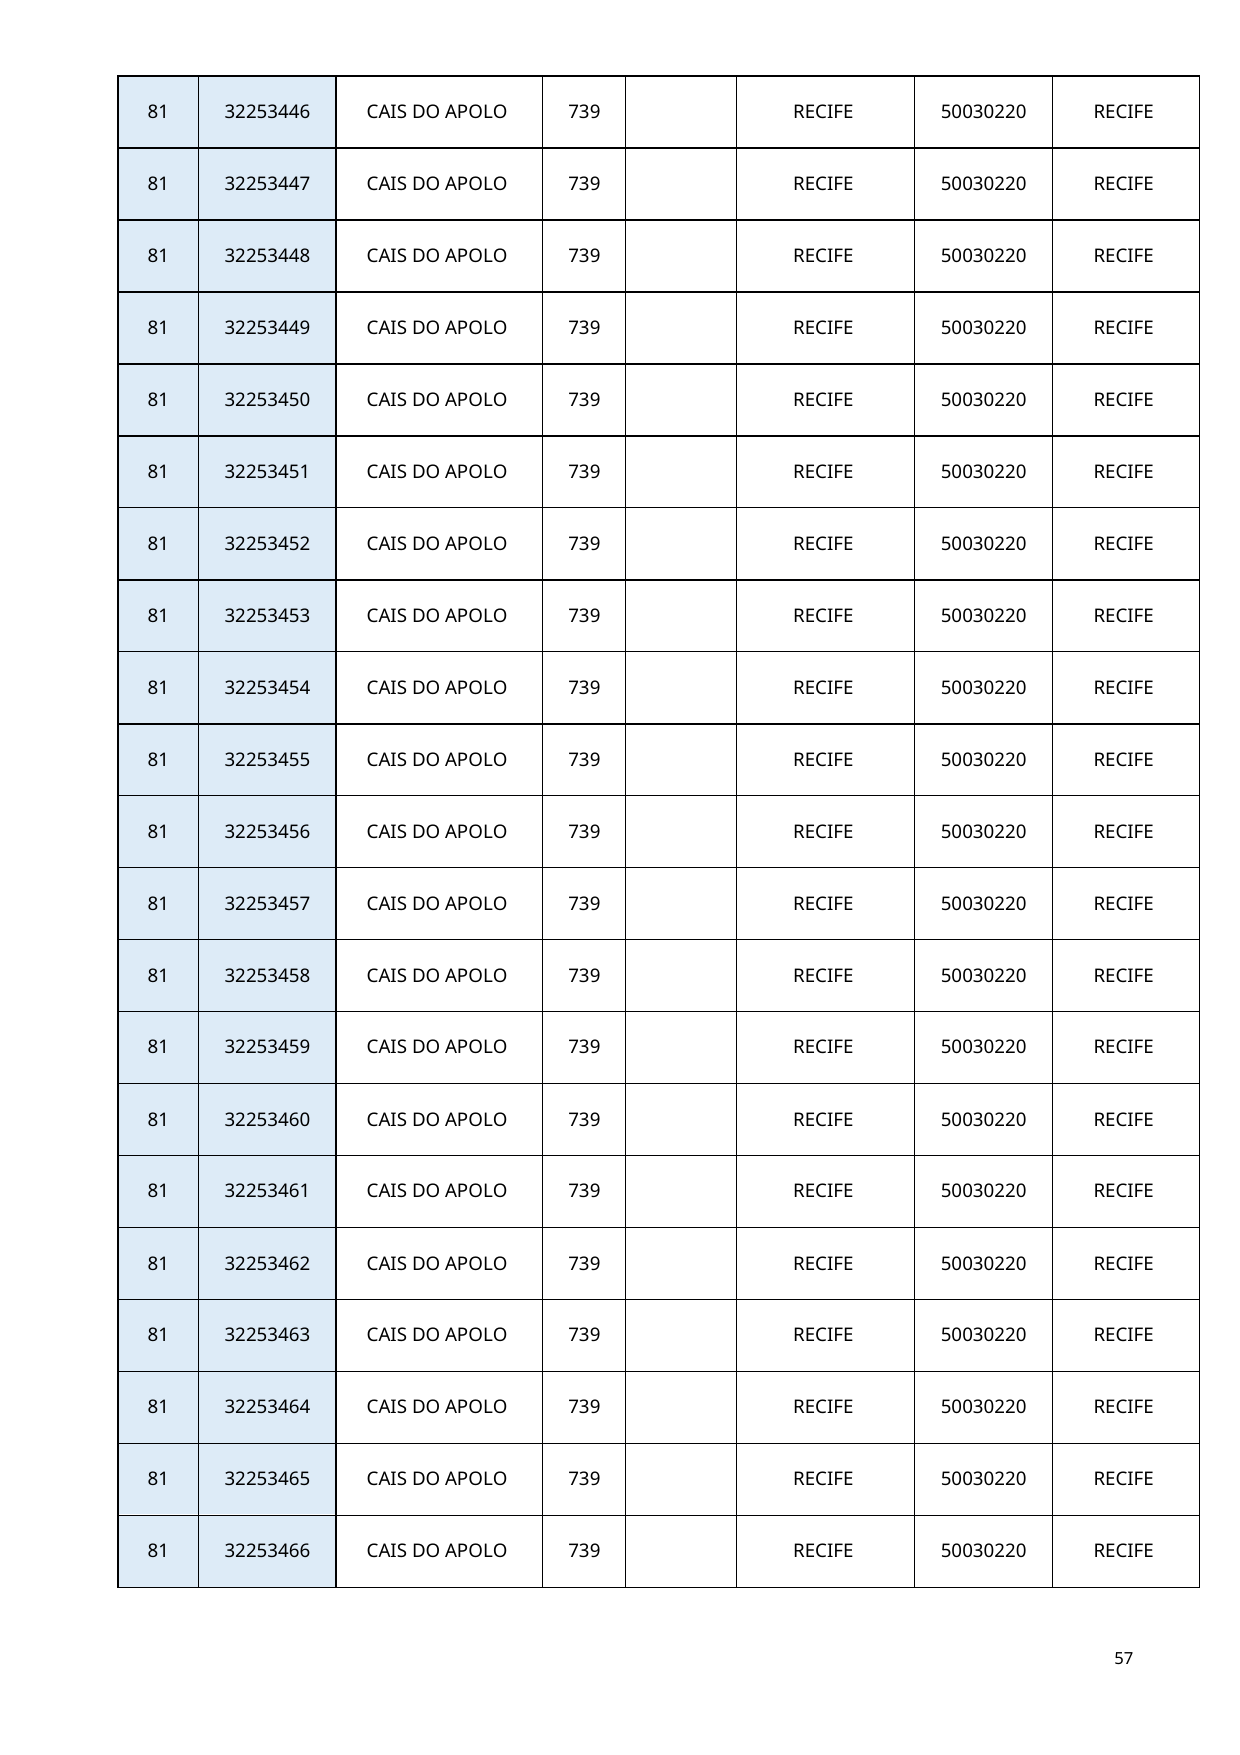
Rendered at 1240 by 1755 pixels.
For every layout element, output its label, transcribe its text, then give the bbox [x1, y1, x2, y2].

table_cell 739 [543, 1228, 625, 1299]
table_cell 32253465 [199, 1444, 335, 1514]
table_cell 50030220 [915, 221, 1052, 291]
table_cell 32253447 [199, 149, 335, 219]
table_cell CAIS DO APOLO [337, 149, 542, 219]
table_cell RECIFE [737, 796, 914, 867]
table_cell 81 [119, 1156, 198, 1227]
table_cell [626, 1156, 736, 1227]
table_cell RECIFE [1053, 1084, 1199, 1155]
table_cell CAIS DO APOLO [337, 1012, 542, 1083]
table_cell [626, 1012, 736, 1083]
table_cell CAIS DO APOLO [337, 652, 542, 723]
table_cell RECIFE [737, 365, 914, 435]
table_cell 50030220 [915, 725, 1052, 795]
table_cell [626, 1228, 736, 1299]
table_cell [626, 1084, 736, 1155]
table_cell CAIS DO APOLO [337, 293, 542, 363]
table_cell 81 [119, 1300, 198, 1371]
table_cell RECIFE [1053, 508, 1199, 579]
table_cell CAIS DO APOLO [337, 508, 542, 579]
table_cell 50030220 [915, 1516, 1052, 1587]
table_cell RECIFE [1053, 221, 1199, 291]
table_cell 739 [543, 1300, 625, 1371]
table_cell 50030220 [915, 1012, 1052, 1083]
table_cell [626, 437, 736, 507]
table_cell [626, 149, 736, 219]
table_cell 81 [119, 868, 198, 939]
table_cell [626, 725, 736, 795]
table_cell 739 [543, 508, 625, 579]
table_cell 739 [543, 1156, 625, 1227]
table_cell CAIS DO APOLO [337, 365, 542, 435]
table_cell 81 [119, 725, 198, 795]
table_cell RECIFE [1053, 725, 1199, 795]
table_cell 739 [543, 437, 625, 507]
table_cell RECIFE [737, 1156, 914, 1227]
table_cell RECIFE [737, 1516, 914, 1587]
table_cell RECIFE [1053, 1012, 1199, 1083]
table_cell 50030220 [915, 77, 1052, 147]
table_cell RECIFE [737, 1084, 914, 1155]
table_cell 81 [119, 652, 198, 723]
table_cell 739 [543, 149, 625, 219]
table_cell 739 [543, 1084, 625, 1155]
table_cell 739 [543, 725, 625, 795]
table_cell 32253461 [199, 1156, 335, 1227]
table_cell [626, 293, 736, 363]
table_cell 50030220 [915, 437, 1052, 507]
table_cell RECIFE [737, 293, 914, 363]
table_cell 50030220 [915, 581, 1052, 651]
table_cell RECIFE [1053, 1444, 1199, 1514]
table_cell [626, 1444, 736, 1514]
table_cell 50030220 [915, 940, 1052, 1011]
table_cell 50030220 [915, 796, 1052, 867]
table_cell 32253462 [199, 1228, 335, 1299]
table_cell RECIFE [1053, 365, 1199, 435]
table_cell [626, 77, 736, 147]
table_cell 739 [543, 1516, 625, 1587]
table_cell CAIS DO APOLO [337, 1300, 542, 1371]
table_cell 32253449 [199, 293, 335, 363]
table_cell 739 [543, 77, 625, 147]
table_cell 32253448 [199, 221, 335, 291]
table_cell 50030220 [915, 508, 1052, 579]
table_cell CAIS DO APOLO [337, 1156, 542, 1227]
table_cell 32253451 [199, 437, 335, 507]
table_cell [626, 652, 736, 723]
table_cell RECIFE [737, 581, 914, 651]
table_cell 50030220 [915, 1300, 1052, 1371]
table_cell RECIFE [737, 940, 914, 1011]
table_cell 739 [543, 293, 625, 363]
table_cell 81 [119, 1516, 198, 1587]
table_cell 81 [119, 149, 198, 219]
table_cell 50030220 [915, 868, 1052, 939]
table_cell CAIS DO APOLO [337, 1084, 542, 1155]
table_cell [626, 365, 736, 435]
table_cell 739 [543, 1012, 625, 1083]
table_cell 739 [543, 1372, 625, 1443]
table_cell RECIFE [737, 725, 914, 795]
table_cell RECIFE [737, 1372, 914, 1443]
table_cell 81 [119, 508, 198, 579]
table_cell 739 [543, 868, 625, 939]
table_cell RECIFE [737, 149, 914, 219]
table_cell RECIFE [1053, 1300, 1199, 1371]
table_cell CAIS DO APOLO [337, 940, 542, 1011]
table_cell CAIS DO APOLO [337, 1372, 542, 1443]
table_cell 50030220 [915, 1084, 1052, 1155]
table_cell RECIFE [737, 1228, 914, 1299]
table_cell 81 [119, 1444, 198, 1514]
table_cell RECIFE [1053, 581, 1199, 651]
table_cell RECIFE [737, 1444, 914, 1514]
table_cell 81 [119, 293, 198, 363]
table_cell 739 [543, 652, 625, 723]
table_cell [626, 796, 736, 867]
table_cell CAIS DO APOLO [337, 77, 542, 147]
table_cell 32253455 [199, 725, 335, 795]
table_cell RECIFE [737, 1012, 914, 1083]
table_cell RECIFE [1053, 1228, 1199, 1299]
table_cell [626, 868, 736, 939]
table_cell RECIFE [1053, 293, 1199, 363]
table_cell 50030220 [915, 652, 1052, 723]
table_cell 32253452 [199, 508, 335, 579]
table_cell CAIS DO APOLO [337, 221, 542, 291]
table_cell RECIFE [737, 508, 914, 579]
table_cell RECIFE [737, 77, 914, 147]
table_cell RECIFE [737, 1300, 914, 1371]
table_cell 81 [119, 437, 198, 507]
table_cell [626, 1300, 736, 1371]
table_cell [626, 581, 736, 651]
table_cell 739 [543, 221, 625, 291]
table_cell 32253456 [199, 796, 335, 867]
table_cell CAIS DO APOLO [337, 1444, 542, 1514]
table_cell 50030220 [915, 149, 1052, 219]
table_cell [626, 940, 736, 1011]
table_cell 739 [543, 940, 625, 1011]
table_cell 32253463 [199, 1300, 335, 1371]
table_cell 50030220 [915, 1228, 1052, 1299]
table_cell [626, 1516, 736, 1587]
table_cell 32253466 [199, 1516, 335, 1587]
table_cell [626, 508, 736, 579]
table_cell 81 [119, 221, 198, 291]
table_cell 32253460 [199, 1084, 335, 1155]
table_cell 739 [543, 365, 625, 435]
table_cell 81 [119, 940, 198, 1011]
table_cell 81 [119, 1012, 198, 1083]
table_cell 81 [119, 77, 198, 147]
table_cell CAIS DO APOLO [337, 437, 542, 507]
table_cell 50030220 [915, 293, 1052, 363]
table_cell 739 [543, 581, 625, 651]
table_cell CAIS DO APOLO [337, 581, 542, 651]
table_cell CAIS DO APOLO [337, 796, 542, 867]
table_cell 32253458 [199, 940, 335, 1011]
table_cell RECIFE [1053, 1516, 1199, 1587]
table_cell RECIFE [1053, 652, 1199, 723]
table_cell RECIFE [737, 221, 914, 291]
table_cell 32253464 [199, 1372, 335, 1443]
table_cell 81 [119, 796, 198, 867]
table_cell RECIFE [1053, 77, 1199, 147]
table_cell CAIS DO APOLO [337, 1516, 542, 1587]
table_cell 739 [543, 1444, 625, 1514]
table_cell 81 [119, 1084, 198, 1155]
table_cell 32253450 [199, 365, 335, 435]
table_cell 81 [119, 1228, 198, 1299]
table_cell [626, 221, 736, 291]
table_cell RECIFE [1053, 1156, 1199, 1227]
table_cell 32253453 [199, 581, 335, 651]
table_cell 32253457 [199, 868, 335, 939]
table_cell CAIS DO APOLO [337, 725, 542, 795]
table_cell 739 [543, 796, 625, 867]
table_cell 81 [119, 581, 198, 651]
table_cell 50030220 [915, 1372, 1052, 1443]
table_cell RECIFE [1053, 437, 1199, 507]
table_cell 81 [119, 365, 198, 435]
table_cell CAIS DO APOLO [337, 1228, 542, 1299]
table_cell RECIFE [737, 868, 914, 939]
table_cell 81 [119, 1372, 198, 1443]
table_cell [626, 1372, 736, 1443]
table_cell 32253459 [199, 1012, 335, 1083]
table_cell RECIFE [1053, 1372, 1199, 1443]
table_cell RECIFE [1053, 796, 1199, 867]
table_cell 50030220 [915, 365, 1052, 435]
table_cell 32253454 [199, 652, 335, 723]
table_cell CAIS DO APOLO [337, 868, 542, 939]
table_cell RECIFE [737, 437, 914, 507]
table_cell 50030220 [915, 1156, 1052, 1227]
table_cell 50030220 [915, 1444, 1052, 1514]
table_cell RECIFE [1053, 149, 1199, 219]
table_cell RECIFE [737, 652, 914, 723]
table_cell 32253446 [199, 77, 335, 147]
table_cell RECIFE [1053, 940, 1199, 1011]
table_cell RECIFE [1053, 868, 1199, 939]
